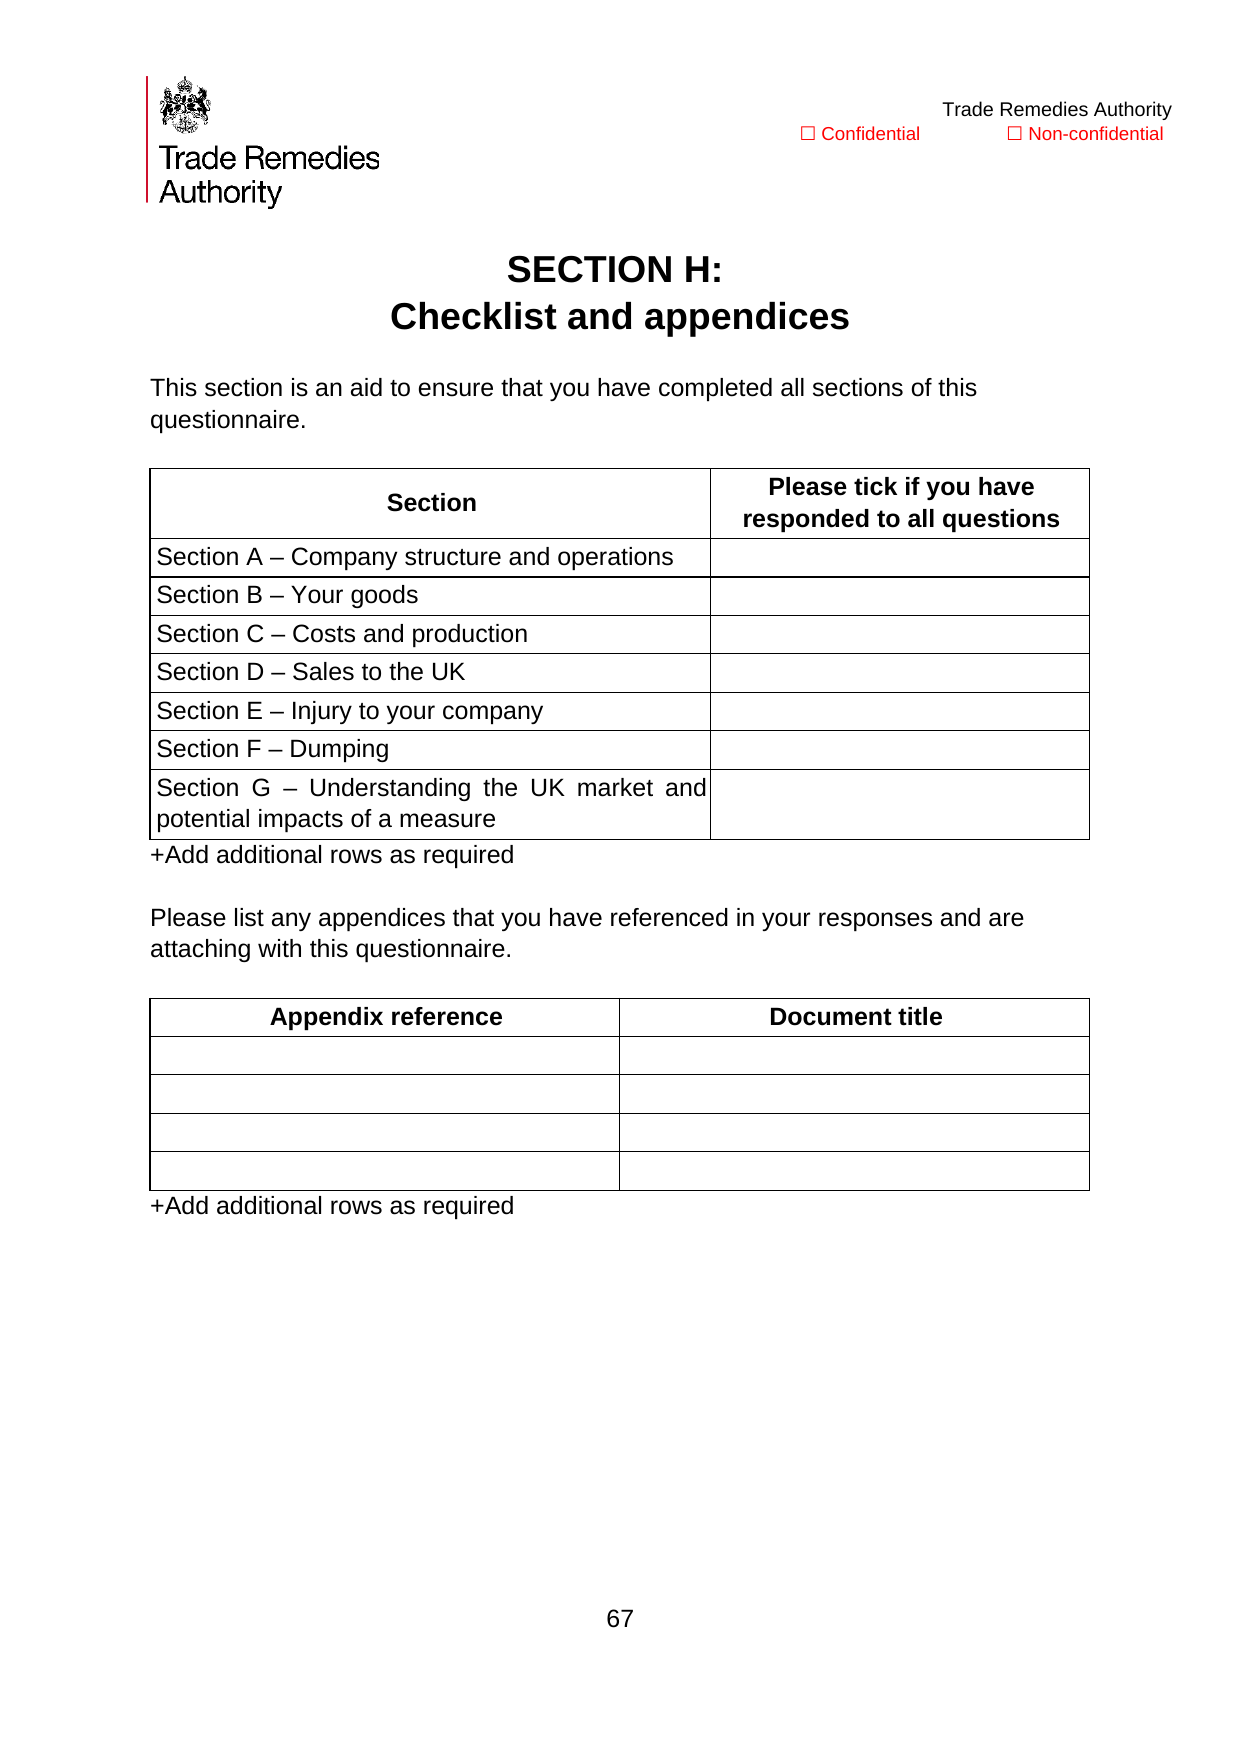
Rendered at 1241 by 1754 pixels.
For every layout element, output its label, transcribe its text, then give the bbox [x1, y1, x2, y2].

table_cell [151, 1075, 619, 1113]
table_cell [711, 693, 1089, 730]
table_cell Section C – Costs and production [151, 616, 710, 653]
table_cell Section E – Injury to your company [151, 693, 710, 730]
text Please list any appendices that you have referenced in your responses and are attaching with this questionnaire. [150, 903, 1090, 963]
table_header Document title [620, 999, 1089, 1036]
table_cell Section B – Your goods [151, 578, 710, 615]
table_cell [620, 1037, 1089, 1074]
table_header Please tick if you have responded to all questions [711, 469, 1089, 538]
text This section is an aid to ensure that you have completed all sections of this questionnaire. [150, 373, 1090, 434]
subtitle SECTION H: Checklist and appendices [150, 247, 1090, 337]
table_cell [711, 654, 1089, 692]
table_cell [711, 770, 1089, 839]
text +Add additional rows as required [150, 1191, 1090, 1219]
table_cell [620, 1114, 1089, 1151]
table_cell [711, 578, 1089, 615]
table_cell [151, 1152, 619, 1190]
table_cell [711, 616, 1089, 653]
table_cell Section G – Understanding the UK market and potential impacts of a measure [151, 770, 710, 839]
table_cell [151, 1114, 619, 1151]
table_cell Section D – Sales to the UK [151, 654, 710, 692]
table_cell [620, 1152, 1089, 1190]
table_cell [711, 539, 1089, 576]
text +Add additional rows as required [150, 840, 1090, 868]
table_cell [620, 1075, 1089, 1113]
table_cell Section A – Company structure and operations [151, 539, 710, 576]
table_header Appendix reference [151, 999, 619, 1036]
table_header Section [151, 469, 710, 538]
table_cell [151, 1037, 619, 1074]
table_cell Section F – Dumping [151, 731, 710, 769]
table_cell [711, 731, 1089, 769]
